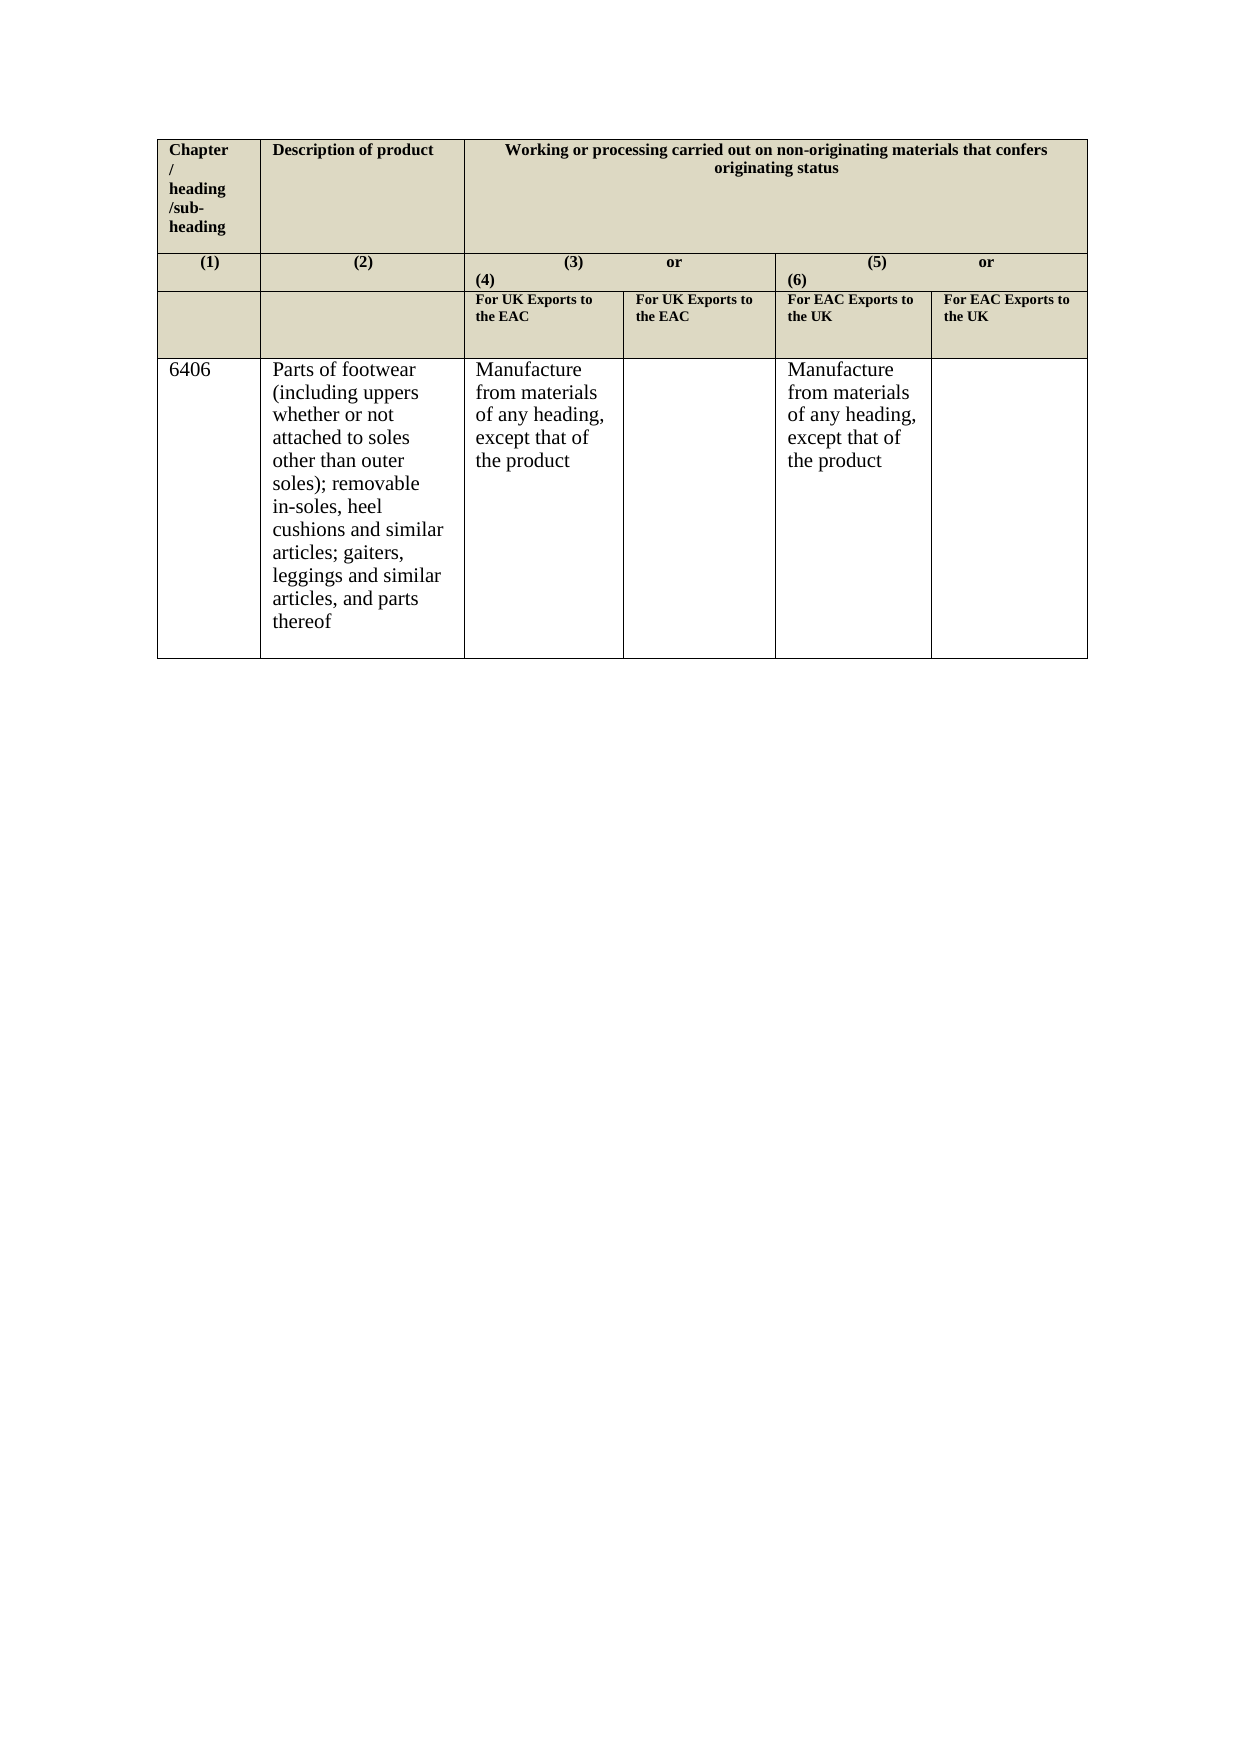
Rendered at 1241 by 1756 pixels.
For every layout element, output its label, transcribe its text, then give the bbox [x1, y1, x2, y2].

table_cell [624, 359, 775, 658]
table_cell [465, 610, 623, 658]
table_cell except that of [465, 427, 623, 450]
table_cell (3) [529, 254, 624, 272]
table_header Description of product [261, 140, 464, 253]
table_cell [624, 272, 775, 291]
table_cell [158, 292, 260, 358]
table_cell or [932, 254, 1087, 272]
table_cell (including uppers [261, 381, 464, 404]
table_cell For UK Exports to the EAC [465, 292, 623, 358]
table_cell leggings and similar [261, 564, 464, 587]
table_cell [158, 542, 260, 564]
table_cell [776, 587, 931, 610]
table_cell [776, 564, 931, 587]
table_cell [465, 519, 623, 542]
table_cell from materials [465, 381, 623, 404]
table_cell For UK Exports to the EAC [624, 292, 775, 358]
table_cell [158, 496, 260, 519]
table_cell except that of [776, 427, 931, 450]
table_cell whether or not [261, 404, 464, 427]
table_cell the product [465, 450, 623, 473]
table_cell [465, 587, 623, 610]
table_cell (4) [465, 272, 529, 291]
table_cell articles; gaiters, [261, 542, 464, 564]
table_cell [465, 496, 623, 519]
table_cell (1) [158, 254, 260, 272]
table_cell [158, 587, 260, 610]
table_cell [465, 542, 623, 564]
table_cell the product [776, 450, 931, 473]
table_cell [932, 272, 1087, 291]
table_cell [158, 272, 260, 291]
table_cell [158, 450, 260, 473]
table_cell (5) [836, 254, 932, 272]
table_cell [836, 272, 932, 291]
table_cell articles, and parts [261, 587, 464, 610]
table_cell [158, 610, 260, 658]
table_cell [261, 272, 464, 291]
table_cell Manufacture [465, 359, 623, 381]
table_cell of any heading, [465, 404, 623, 427]
table_cell [776, 519, 931, 542]
table_cell in-soles, heel [261, 496, 464, 519]
table_cell other than outer [261, 450, 464, 473]
table_cell [158, 381, 260, 404]
table_cell [776, 496, 931, 519]
table_cell [932, 359, 1087, 658]
table_cell [776, 254, 836, 272]
table_header Chapter/heading/sub-heading [158, 140, 260, 253]
table_cell [261, 292, 464, 358]
table_cell attached to soles [261, 427, 464, 450]
table_cell from materials [776, 381, 931, 404]
table_cell [776, 473, 931, 496]
table_cell Manufacture [776, 359, 931, 381]
table_cell [776, 610, 931, 658]
table_cell thereof [261, 610, 464, 658]
table_cell [465, 254, 529, 272]
table_cell (2) [261, 254, 464, 272]
table_cell [158, 473, 260, 496]
table_cell [158, 564, 260, 587]
table_cell For EAC Exports to the UK [932, 292, 1087, 358]
table_cell [158, 519, 260, 542]
table_cell [776, 542, 931, 564]
table_cell soles); removable [261, 473, 464, 496]
table_header Working or processing carried out on non-originating materials that confers originating status [465, 140, 1087, 253]
table_cell Parts of footwear [261, 359, 464, 381]
table_cell [529, 272, 624, 291]
table_cell 6406 [158, 359, 260, 381]
table_cell For EAC Exports to the UK [776, 292, 931, 358]
table_cell [158, 404, 260, 427]
table_cell (6) [776, 272, 836, 291]
table_cell cushions and similar [261, 519, 464, 542]
table_cell [158, 427, 260, 450]
table_cell [465, 564, 623, 587]
table_cell [465, 473, 623, 496]
table_cell or [624, 254, 775, 272]
table_cell of any heading, [776, 404, 931, 427]
